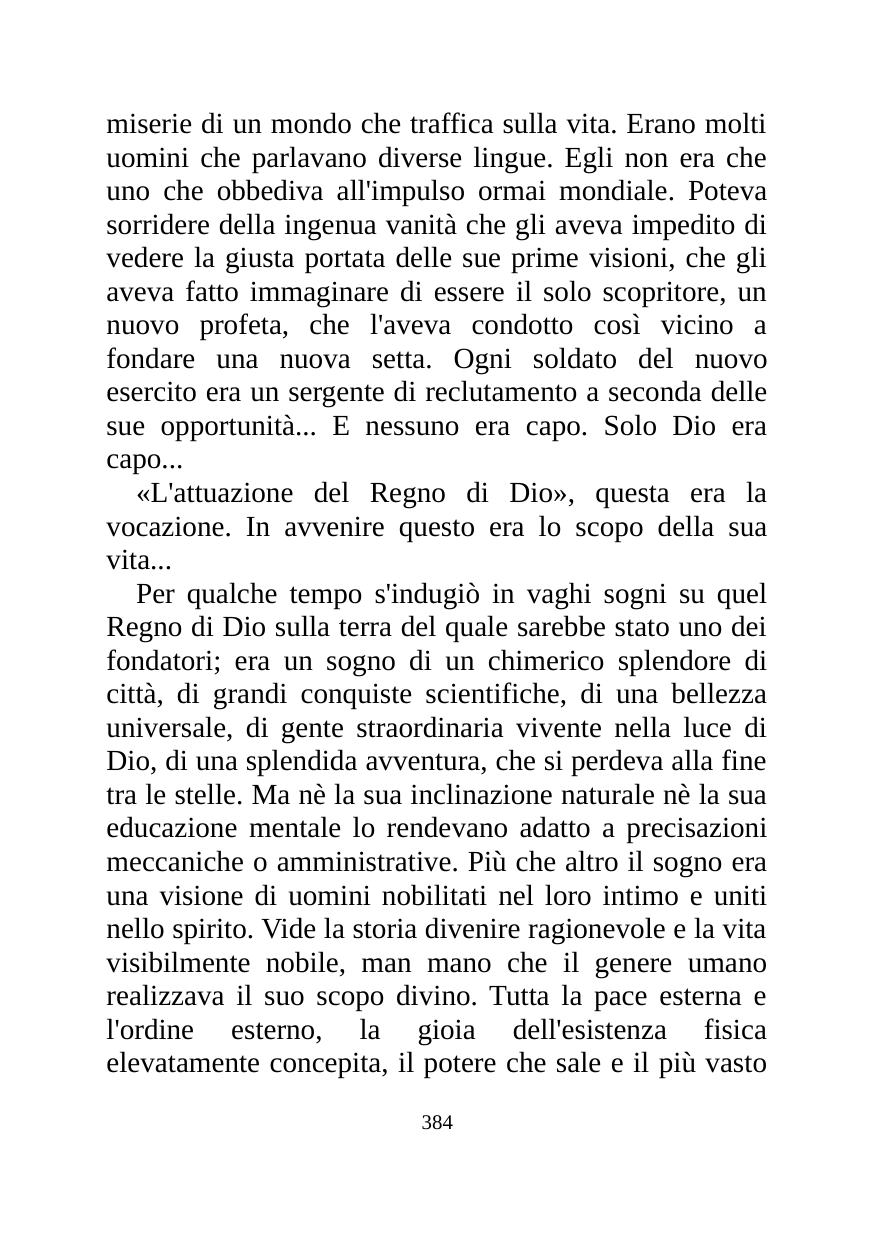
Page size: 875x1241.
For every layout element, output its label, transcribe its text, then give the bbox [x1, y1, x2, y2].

text «L'attuazione del Regno di Dio», questa era la vocazione. In avvenire questo era lo scopo della sua vita... [106, 475, 768, 576]
text miserie di un mondo che traffica sulla vita. Erano molti uomini che parlavano diverse lingue. Egli non era che uno che obbediva all'impulso ormai mondiale. Poteva sorridere della ingenua vanità che gli aveva impedito di vedere la giusta portata delle sue prime visioni, che gli aveva fatto immaginare di essere il solo scopritore, un nuovo profeta, che l'aveva condotto così vicino a fondare una nuova setta. Ogni soldato del nuovo esercito era un sergente di reclutamento a seconda delle sue opportunità... E nessuno era capo. Solo Dio era capo... [106, 106, 768, 475]
text Per qualche tempo s'indugiò in vaghi sogni su quel Regno di Dio sulla terra del quale sarebbe stato uno dei fondatori; era un sogno di un chimerico splendore di città, di grandi conquiste scientifiche, di una bellezza universale, di gente straordinaria vivente nella luce di Dio, di una splendida avventura, che si perdeva alla fine tra le stelle. Ma nè la sua inclinazione naturale nè la sua educazione mentale lo rendevano adatto a precisazioni meccaniche o amministrative. Più che altro il sogno era una visione di uomini nobilitati nel loro intimo e uniti nello spirito. Vide la storia divenire ragionevole e la vita visibilmente nobile, man mano che il genere umano realizzava il suo scopo divino. Tutta la pace esterna e l'ordine esterno, la gioia dell'esistenza fisica elevatamente concepita, il potere che sale e il più vasto [106, 576, 768, 1079]
